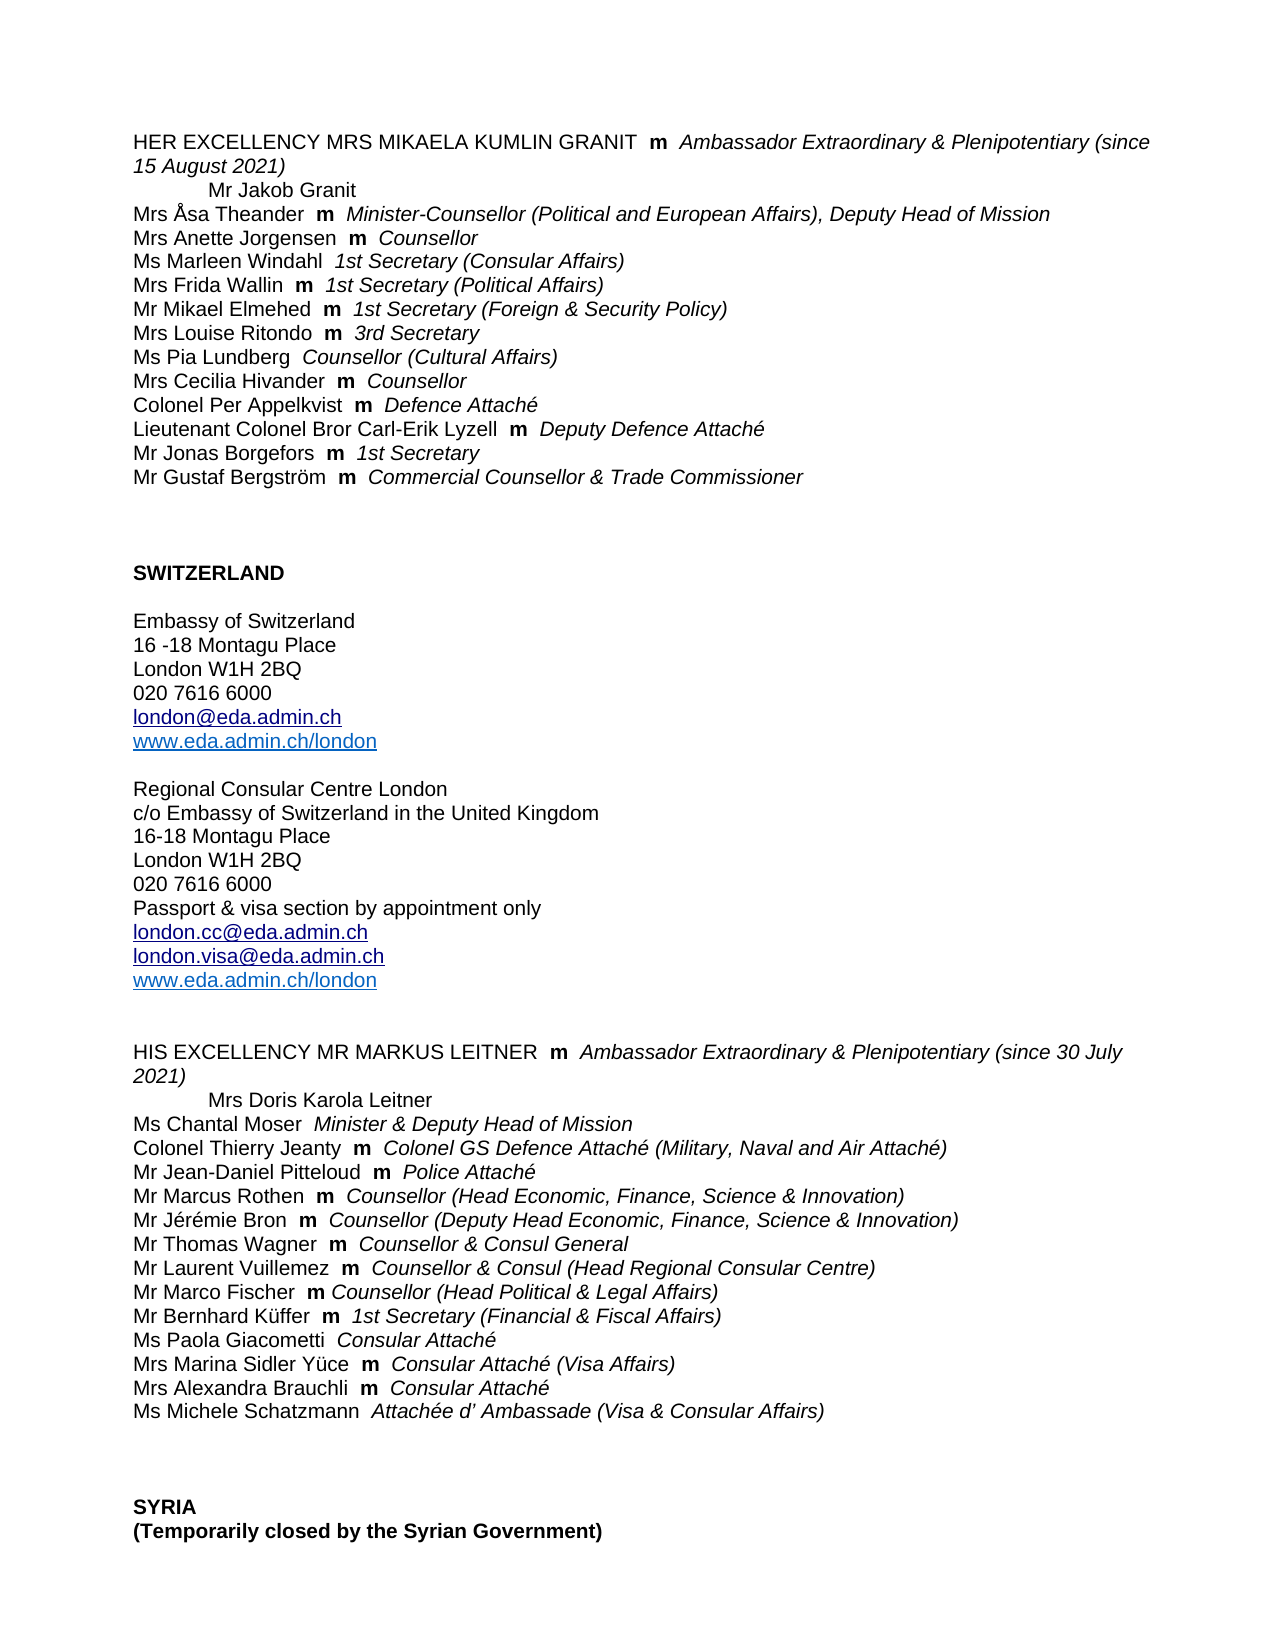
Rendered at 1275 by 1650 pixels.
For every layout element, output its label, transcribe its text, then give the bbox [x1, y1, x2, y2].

text Mr Gustaf Bergström m Commercial Counsellor & Trade Commissioner [133, 465, 1181, 489]
text Colonel Per Appelkvist m Defence Attaché [133, 393, 1181, 417]
text Regional Consular Centre London [133, 776, 1181, 800]
text Mrs Louise Ritondo m 3rd Secretary [133, 321, 1181, 345]
text Mrs Marina Sidler Yüce m Consular Attaché (Visa Affairs) [133, 1351, 1181, 1375]
text 16 -18 Montagu Place [133, 633, 1181, 657]
text Mrs Åsa Theander m Minister-Counsellor (Political and European Affairs), Deputy Head of Mission [133, 201, 1181, 225]
text Mrs Frida Wallin m 1st Secretary (Political Affairs) [133, 273, 1181, 297]
text Ms Marleen Windahl 1st Secretary (Consular Affairs) [133, 249, 1181, 273]
text Mr Jakob Granit [133, 177, 1181, 201]
text Ms Pia Lundberg Counsellor (Cultural Affairs) [133, 345, 1181, 369]
text Ms Michele Schatzmann Attachée d’ Ambassade (Visa & Consular Affairs) [133, 1399, 1181, 1423]
text 020 7616 6000 [133, 872, 1181, 896]
text (Temporarily closed by the Syrian Government) [133, 1519, 1181, 1543]
text www.eda.admin.ch/london [133, 968, 1181, 992]
text Mr Jérémie Bron m Counsellor (Deputy Head Economic, Finance, Science & Innovation) [133, 1208, 1181, 1232]
text HIS EXCELLENCY MR MARKUS LEITNER m Ambassador Extraordinary & Plenipotentiary (since 30 July 2021) [133, 1040, 1181, 1088]
subtitle SYRIA [133, 1495, 1181, 1519]
text 020 7616 6000 [133, 681, 1181, 704]
text Passport & visa section by appointment only [133, 896, 1181, 920]
text Mrs Anette Jorgensen m Counsellor [133, 225, 1181, 249]
text Mr Marco Fischer m Counsellor (Head Political & Legal Affairs) [133, 1279, 1181, 1303]
text london.visa@eda.admin.ch [133, 944, 1181, 968]
text Mr Bernhard Küffer m 1st Secretary (Financial & Fiscal Affairs) [133, 1303, 1181, 1327]
text Mr Jean-Daniel Pitteloud m Police Attaché [133, 1160, 1181, 1184]
text c/o Embassy of Switzerland in the United Kingdom [133, 800, 1181, 824]
text Mr Laurent Vuillemez m Counsellor & Consul (Head Regional Consular Centre) [133, 1256, 1181, 1279]
text www.eda.admin.ch/london [133, 728, 1181, 752]
text Colonel Thierry Jeanty m Colonel GS Defence Attaché (Military, Naval and Air Attaché) [133, 1136, 1181, 1160]
text Mr Thomas Wagner m Counsellor & Consul General [133, 1232, 1181, 1256]
text SWITZERLAND [133, 561, 1181, 585]
text London W1H 2BQ [133, 848, 1181, 872]
text Embassy of Switzerland [133, 609, 1181, 633]
text Mr Marcus Rothen m Counsellor (Head Economic, Finance, Science & Innovation) [133, 1184, 1181, 1208]
text Mr Mikael Elmehed m 1st Secretary (Foreign & Security Policy) [133, 297, 1181, 321]
text Ms Chantal Moser Minister & Deputy Head of Mission [133, 1112, 1181, 1136]
text london.cc@eda.admin.ch [133, 920, 1181, 944]
text Mr Jonas Borgefors m 1st Secretary [133, 441, 1181, 465]
text London W1H 2BQ [133, 657, 1181, 681]
text Ms Paola Giacometti Consular Attaché [133, 1327, 1181, 1351]
text HER EXCELLENCY MRS MIKAELA KUMLIN GRANIT m Ambassador Extraordinary & Plenipotentiary (since 15 August 2021) [133, 129, 1181, 177]
text Lieutenant Colonel Bror Carl-Erik Lyzell m Deputy Defence Attaché [133, 417, 1181, 441]
text Mrs Cecilia Hivander m Counsellor [133, 369, 1181, 393]
text 16-18 Montagu Place [133, 824, 1181, 848]
text Mrs Alexandra Brauchli m Consular Attaché [133, 1375, 1181, 1399]
text london@eda.admin.ch [133, 704, 1181, 728]
text Mrs Doris Karola Leitner [133, 1088, 1181, 1112]
